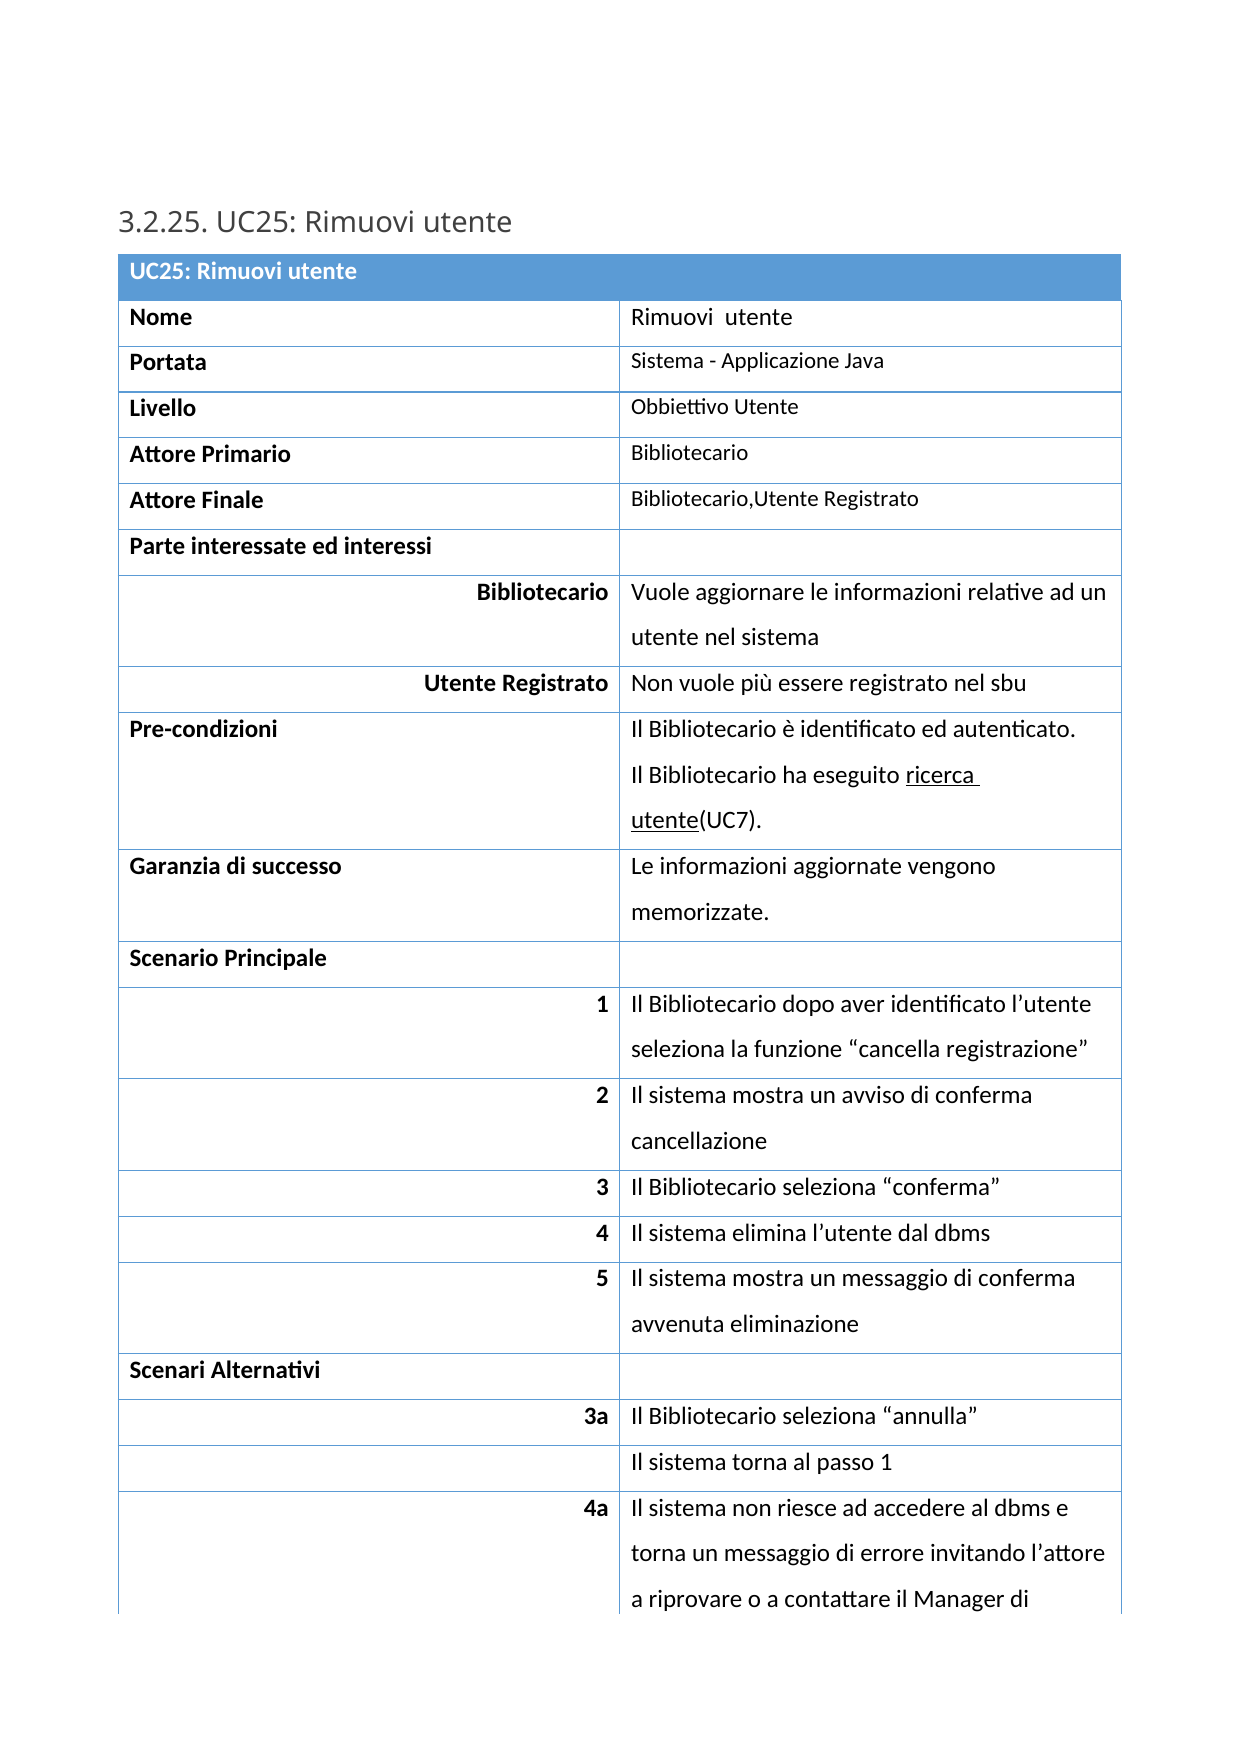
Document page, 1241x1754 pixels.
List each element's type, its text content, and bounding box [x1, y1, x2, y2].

table_cell Pre-condizioni [119, 713, 619, 849]
table_cell Bibliotecario [119, 576, 619, 666]
table_cell Scenari Alternativi [119, 1354, 619, 1399]
table_cell Scenario Principale [119, 942, 619, 987]
table_cell Bibliotecario [620, 438, 1121, 483]
table_cell Attore Finale [119, 484, 619, 529]
table_cell Le informazioni aggiornate vengono memorizzate. [620, 850, 1121, 941]
table_cell 1 [119, 988, 619, 1078]
table_cell Il Bibliotecario dopo aver identificato l’utente seleziona la funzione “cancella registrazione” [620, 988, 1121, 1078]
table_cell Sistema - Applicazione Java [620, 347, 1121, 391]
subtitle 3.2.25. UC25: Rimuovi utente [118, 202, 1122, 241]
table_header UC25: Rimuovi utente [119, 255, 1121, 300]
table_cell Rimuovi utente [620, 301, 1121, 346]
table_cell Bibliotecario,Utente Registrato [620, 484, 1121, 529]
table_cell 3 [119, 1171, 619, 1216]
table_cell Utente Registrato [119, 667, 619, 712]
table_cell [119, 1446, 619, 1491]
table_cell Il sistema elimina l’utente dal dbms [620, 1217, 1121, 1262]
table_cell [620, 530, 1121, 575]
table_cell 4a [119, 1492, 619, 1614]
table_cell Garanzia di successo [119, 850, 619, 941]
table_cell Il Bibliotecario seleziona “conferma” [620, 1171, 1121, 1216]
table_cell Obbiettivo Utente [620, 393, 1121, 437]
table_cell Parte interessate ed interessi [119, 530, 619, 575]
table_cell 2 [119, 1079, 619, 1170]
table_cell Il Bibliotecario è identificato ed autenticato. Il Bibliotecario ha eseguito ricerca utente(UC7). [620, 713, 1121, 849]
table_cell [620, 1354, 1121, 1399]
table_cell Il sistema mostra un messaggio di conferma avvenuta eliminazione [620, 1263, 1121, 1353]
table_cell Portata [119, 347, 619, 391]
table_cell Nome [119, 301, 619, 346]
table_cell Attore Primario [119, 438, 619, 483]
table_cell Il Bibliotecario seleziona “annulla” [620, 1400, 1121, 1445]
table_cell Il sistema torna al passo 1 [620, 1446, 1121, 1491]
table_cell 5 [119, 1263, 619, 1353]
table_cell [620, 942, 1121, 987]
table_cell Non vuole più essere registrato nel sbu [620, 667, 1121, 712]
table_cell Vuole aggiornare le informazioni relative ad un utente nel sistema [620, 576, 1121, 666]
table_cell 4 [119, 1217, 619, 1262]
table_cell 3a [119, 1400, 619, 1445]
table_cell Livello [119, 393, 619, 437]
table_cell Il sistema non riesce ad accedere al dbms e torna un messaggio di errore invitando l’attore a riprovare o a contattare il Manager di [620, 1492, 1121, 1614]
table_cell Il sistema mostra un avviso di conferma cancellazione [620, 1079, 1121, 1170]
